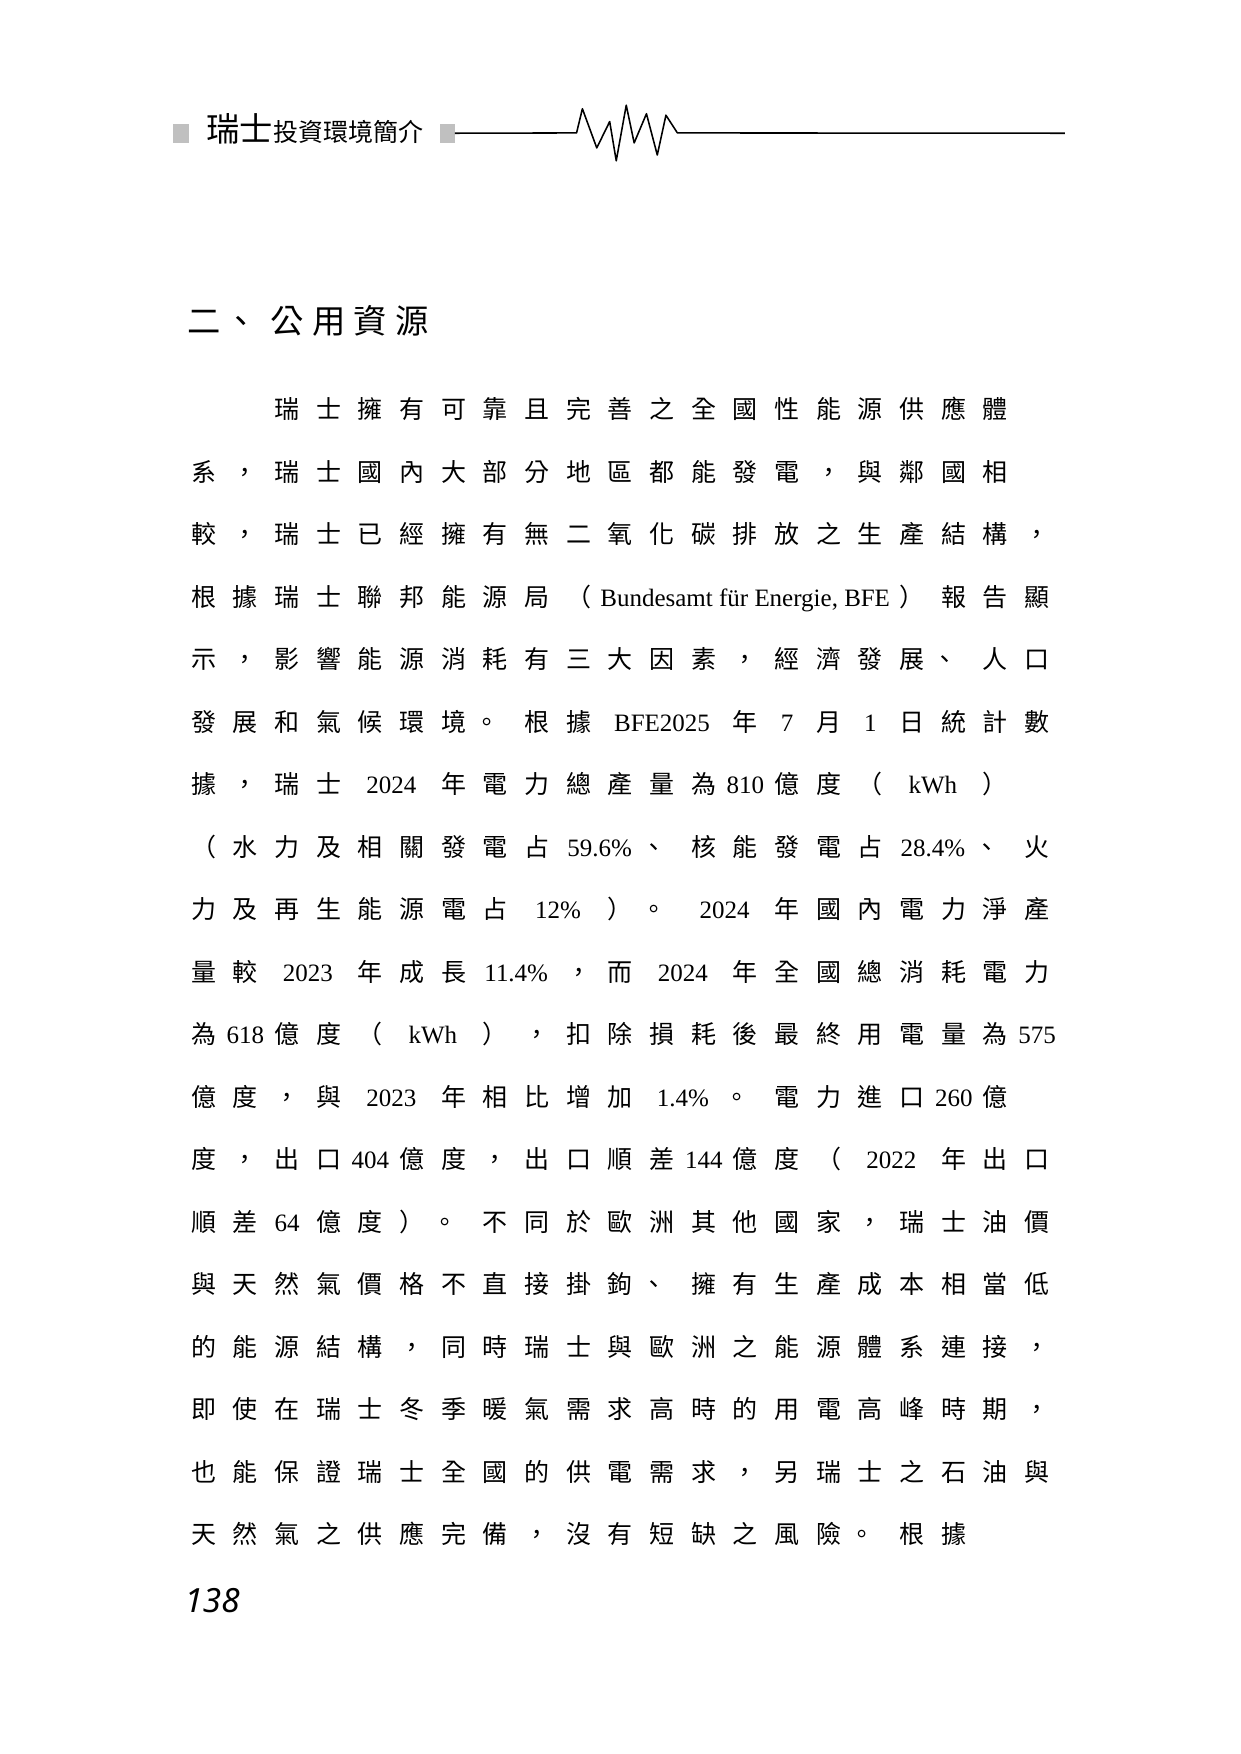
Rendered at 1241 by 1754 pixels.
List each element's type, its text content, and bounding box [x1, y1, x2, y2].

text 二、公用資源 [183, 277, 1058, 339]
text 瑞士擁有可靠且完善之全國性能源供應體系，瑞士國內大部分地區都能發電，與鄰國相較，瑞士已經擁有無二氧化碳排放之生產結構，根據瑞士聯邦能源局（Bundesamt für Energie, BFE）報告顯示，影響能源消耗有三大因素，經濟發展、人口發展和氣候環境。根據BFE2025年7月1日統計數據，瑞士2024年電力總產量為810億度（kWh）（水力及相關發電占59.6%、核能發電占28.4%、火力及再生能源電占12%）。2024年國內電力淨產量較2023年成長11.4%，而2024年全國總消耗電力為618億度（kWh），扣除損耗後最終用電量為575億度，與2023年相比增加1.4%。電力進口260億度，出口404億度，出口順差144億度（2022年出口順差64億度）。不同於歐洲其他國家，瑞士油價與天然氣價格不直接掛鉤、擁有生產成本相當低的能源結構，同時瑞士與歐洲之能源體系連接，即使在瑞士冬季暖氣需求高時的用電高峰時期，也能保證瑞士全國的供電需求，另瑞士之石油與天然氣之供應完備，沒有短缺之風險。根據 [183, 366, 1058, 1554]
